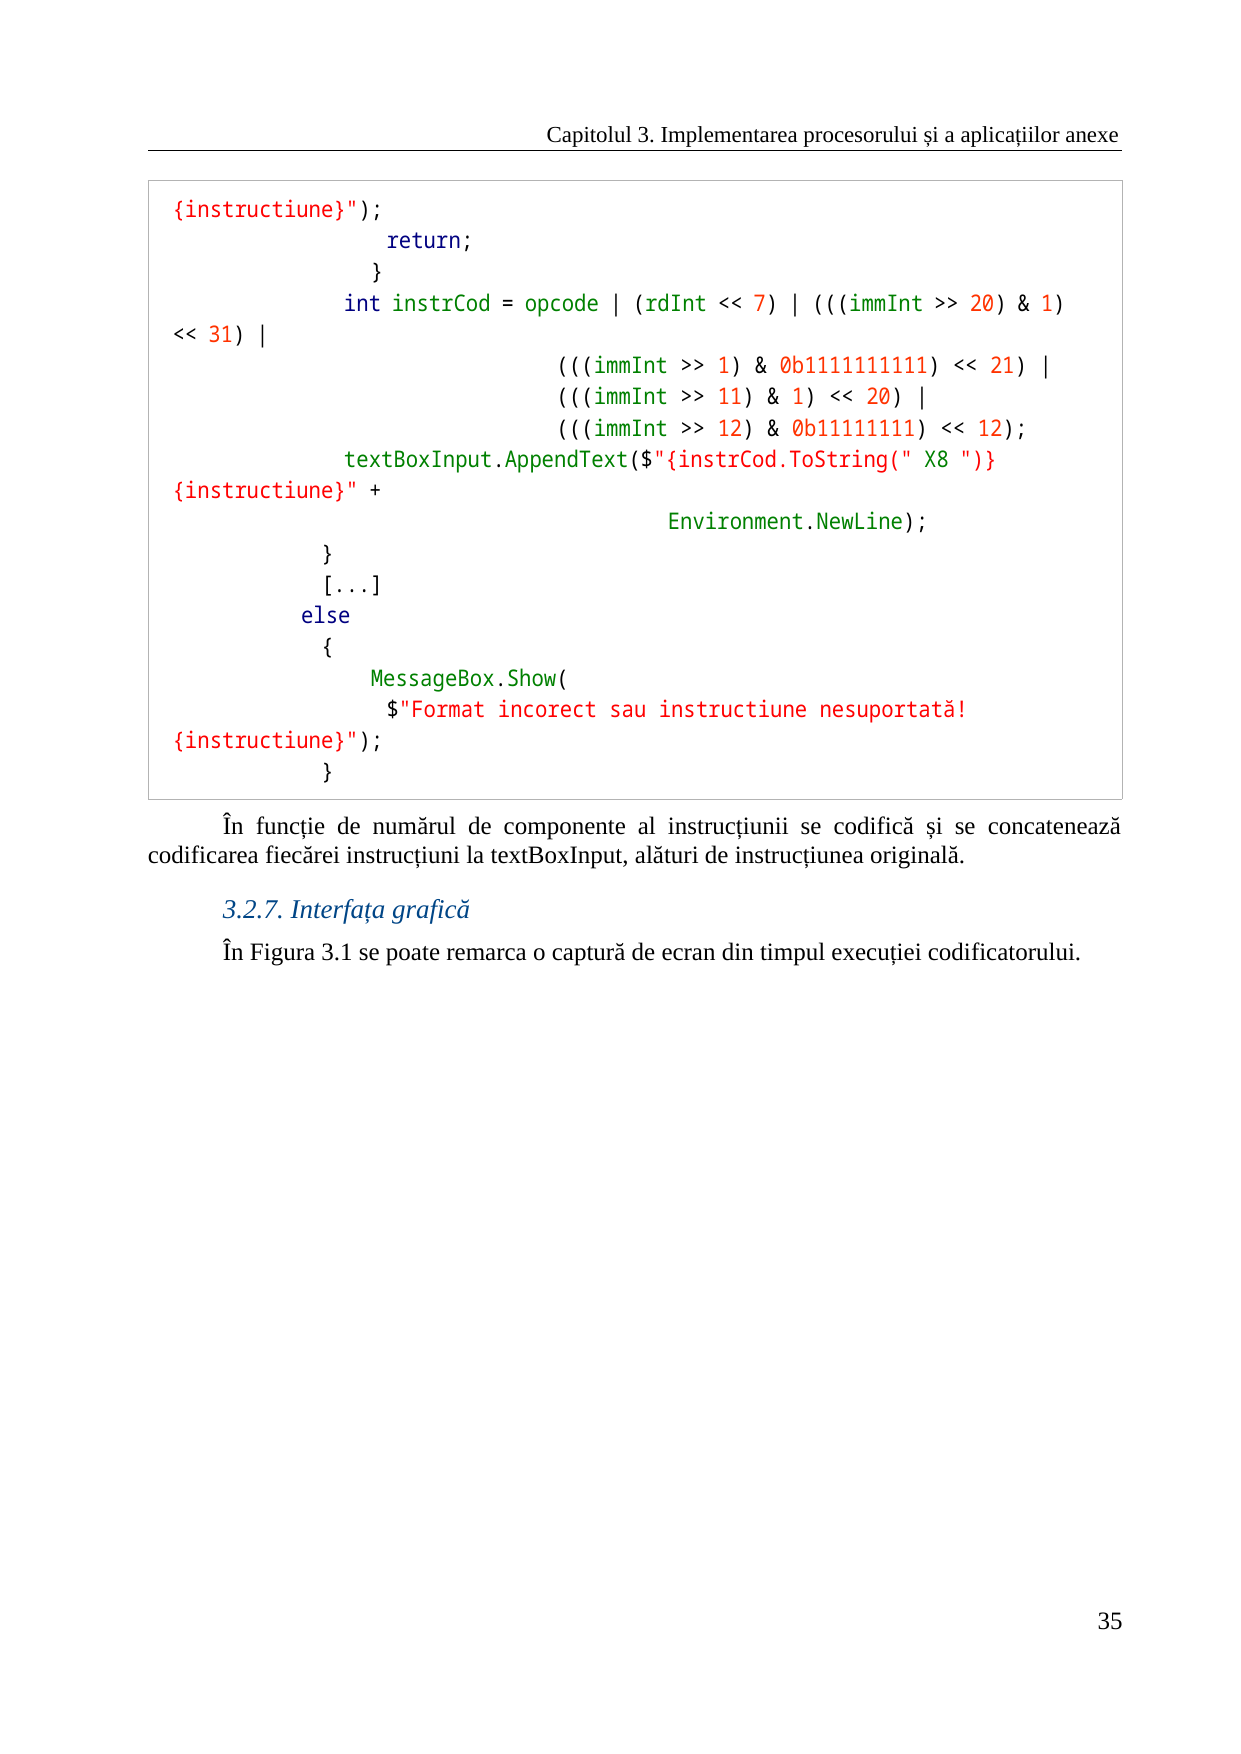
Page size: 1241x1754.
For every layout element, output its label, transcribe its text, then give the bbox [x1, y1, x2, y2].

text } [149, 243, 1122, 274]
text (((immInt >> 12) & 0b11111111) << 12); [149, 399, 1122, 430]
text {instructiune}"); [149, 181, 1122, 211]
text return; [149, 211, 1122, 243]
text [...] [149, 555, 1122, 586]
text } [149, 524, 1122, 555]
text În Figura 3.1 se poate remarca o captură de ecran din timpul execuției codificatorului. [148, 937, 1122, 966]
text (((immInt >> 1) & 0b1111111111) << 21) | [149, 336, 1122, 368]
text Environment.NewLine); [149, 493, 1122, 524]
text În funcție de numărul de componente al instrucțiunii se codifică și se concatenează codificarea fiecărei instrucțiuni la textBoxInput, alături de instrucțiunea originală. [148, 811, 1122, 869]
text $"Format incorect sau instructiune nesuportată! {instructiune}"); [149, 680, 1122, 743]
subtitle Interfața grafică [223, 894, 1122, 925]
text else [149, 586, 1122, 618]
text { [149, 618, 1122, 649]
text (((immInt >> 11) & 1) << 20) | [149, 368, 1122, 399]
text } [149, 743, 1122, 799]
text int instrCod = opcode | (rdInt << 7) | (((immInt >> 20) & 1) << 31) | [149, 274, 1122, 336]
text MessageBox.Show( [149, 649, 1122, 680]
text textBoxInput.AppendText($"{instrCod.ToString(" X8 ")} {instructiune}" + [149, 430, 1122, 493]
